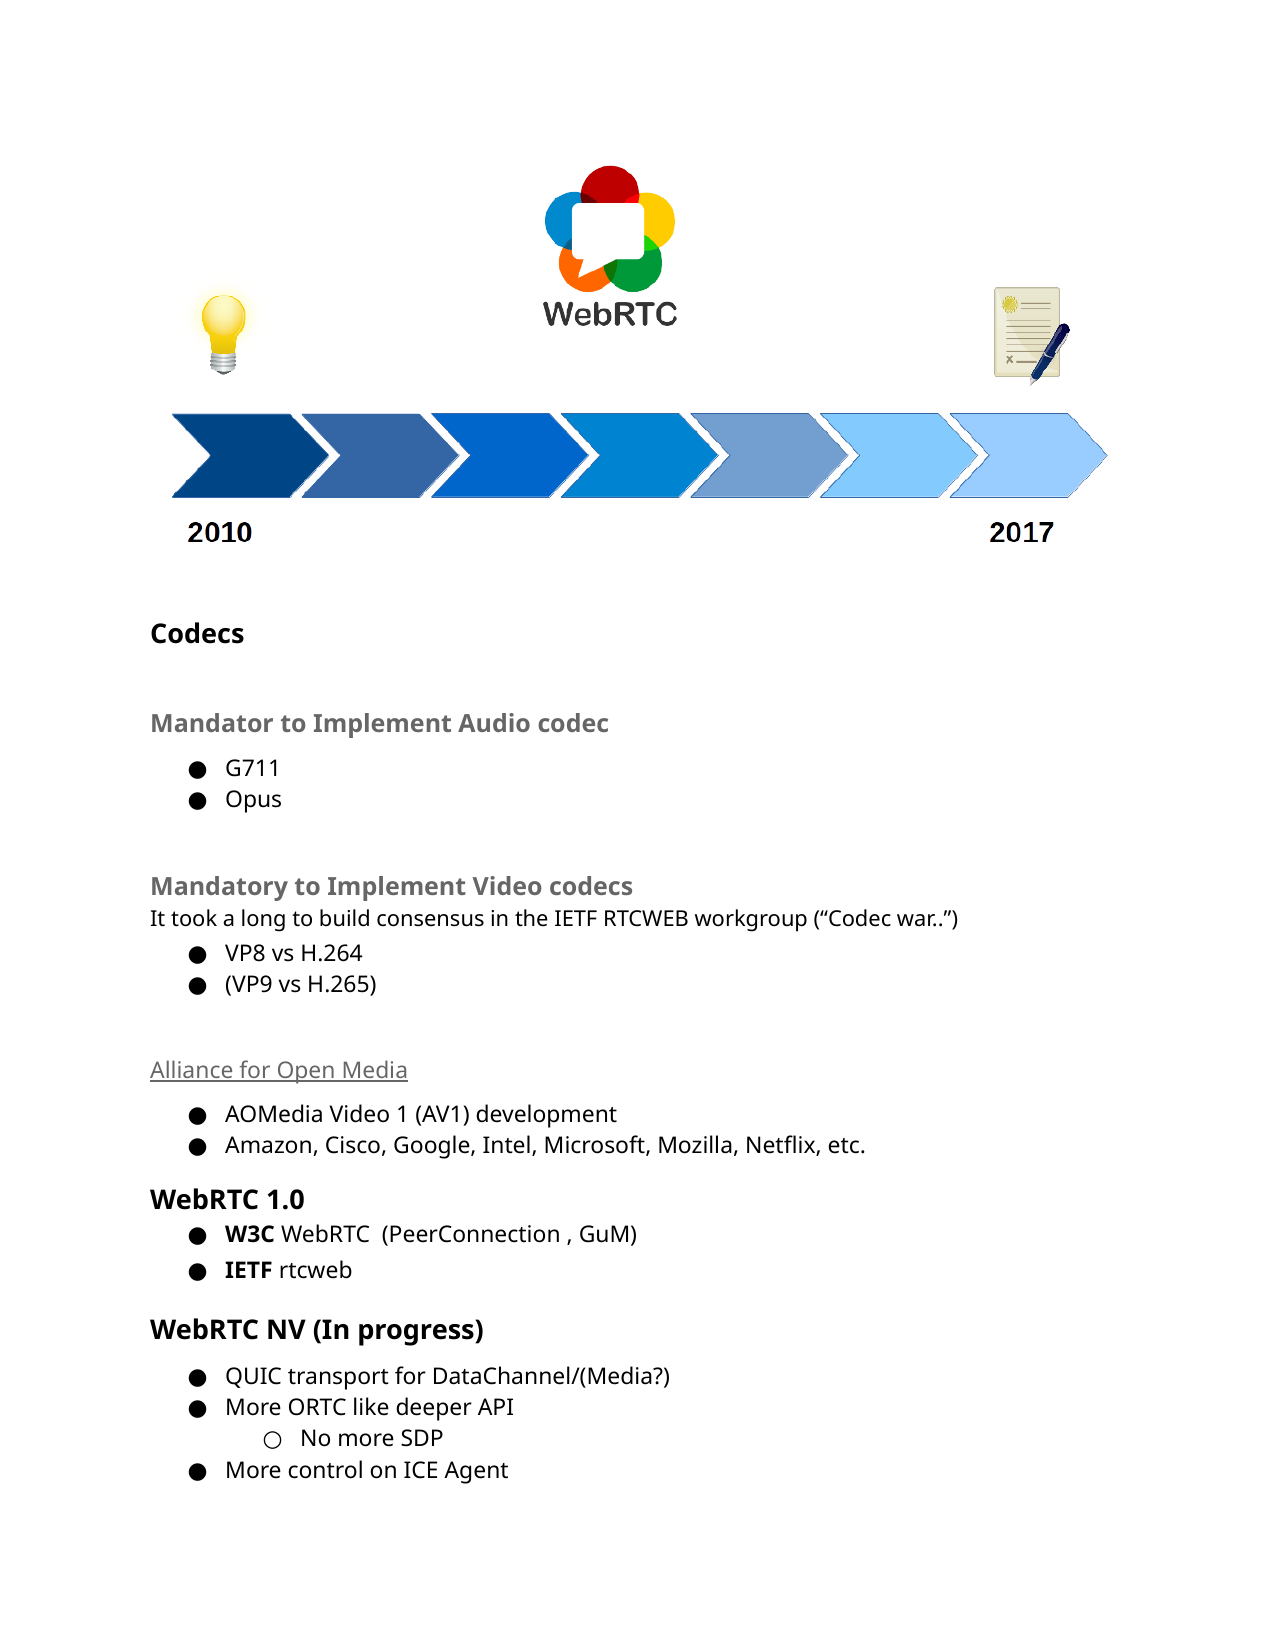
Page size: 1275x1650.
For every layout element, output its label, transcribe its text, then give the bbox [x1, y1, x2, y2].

list QUIC transport for DataChannel/(Media?) [187, 1360, 1125, 1391]
list Amazon, Cisco, Google, Intel, Microsoft, Mozilla, Netflix, etc. [187, 1129, 1125, 1160]
subtitle Mandatory to Implement Video codecs [150, 869, 1125, 903]
list More ORTC like deeper API [187, 1391, 1125, 1422]
subtitle Codecs [150, 614, 1125, 651]
list AOMedia Video 1 (AV1) development [187, 1097, 1125, 1129]
list G711 [187, 752, 1125, 783]
subtitle WebRTC NV (In progress) [150, 1310, 1125, 1347]
list IETF rtcweb [187, 1254, 1125, 1285]
picture [150, 150, 1125, 565]
text It took a long to build consensus in the IETF RTCWEB workgroup (“Codec war..”) [150, 903, 1125, 933]
list VP8 vs H.264 [187, 937, 1125, 968]
subtitle WebRTC 1.0 [150, 1181, 1125, 1218]
subtitle Alliance for Open Media [150, 1054, 1125, 1085]
list (VP9 vs H.265) [187, 968, 1125, 999]
subtitle Mandator to Implement Audio codec [150, 706, 1125, 740]
list W3C WebRTC (PeerConnection , GuM) [187, 1218, 1125, 1249]
list No more SDP [262, 1422, 1125, 1453]
list More control on ICE Agent [187, 1453, 1125, 1485]
list Opus [187, 783, 1125, 815]
